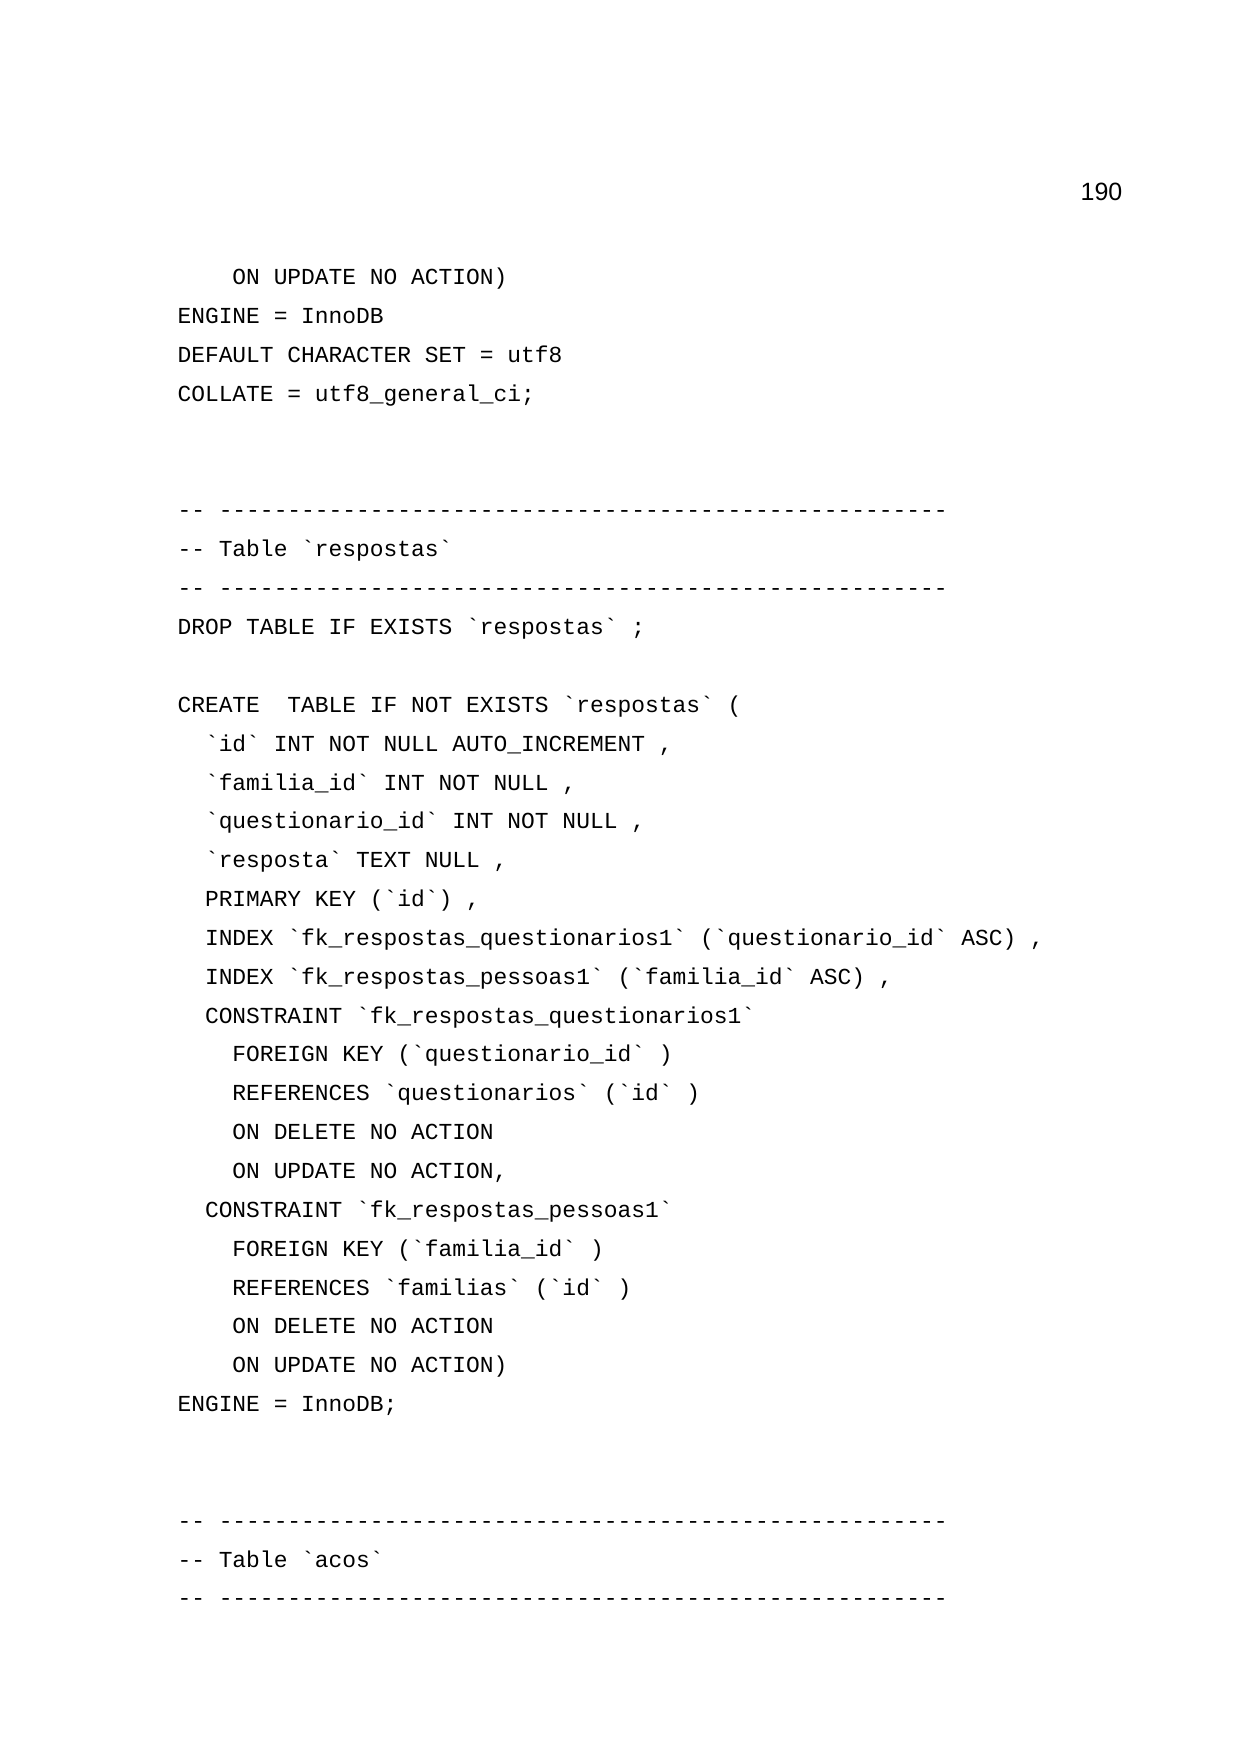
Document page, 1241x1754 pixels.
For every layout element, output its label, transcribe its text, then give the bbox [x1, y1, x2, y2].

text FOREIGN KEY (`familia_id` ) [177, 1237, 1122, 1263]
text REFERENCES `familias` (`id` ) [177, 1276, 1122, 1302]
text `familia_id` INT NOT NULL , [177, 771, 1122, 797]
text DROP TABLE IF EXISTS `respostas` ; [177, 615, 1122, 641]
text ENGINE = InnoDB; [177, 1392, 1122, 1418]
text -- ----------------------------------------------------- [177, 1587, 1122, 1613]
text `questionario_id` INT NOT NULL , [177, 810, 1122, 836]
text -- Table `respostas` [177, 538, 1122, 564]
text COLLATE = utf8_general_ci; [177, 382, 1122, 408]
text DEFAULT CHARACTER SET = utf8 [177, 343, 1122, 369]
text INDEX `fk_respostas_pessoas1` (`familia_id` ASC) , [177, 965, 1122, 991]
text `id` INT NOT NULL AUTO_INCREMENT , [177, 732, 1122, 758]
text CONSTRAINT `fk_respostas_questionarios1` [177, 1004, 1122, 1030]
text ON UPDATE NO ACTION, [177, 1159, 1122, 1185]
text ON UPDATE NO ACTION) [177, 266, 1122, 292]
text -- ----------------------------------------------------- [177, 499, 1122, 525]
text ENGINE = InnoDB [177, 304, 1122, 331]
text FOREIGN KEY (`questionario_id` ) [177, 1043, 1122, 1069]
text -- Table `acos` [177, 1548, 1122, 1574]
text ON DELETE NO ACTION [177, 1315, 1122, 1341]
text CONSTRAINT `fk_respostas_pessoas1` [177, 1198, 1122, 1224]
text REFERENCES `questionarios` (`id` ) [177, 1082, 1122, 1108]
text ON UPDATE NO ACTION) [177, 1354, 1122, 1379]
text PRIMARY KEY (`id`) , [177, 887, 1122, 913]
text `resposta` TEXT NULL , [177, 848, 1122, 874]
text -- ----------------------------------------------------- [177, 1509, 1122, 1535]
text ON DELETE NO ACTION [177, 1121, 1122, 1146]
text -- ----------------------------------------------------- [177, 577, 1122, 602]
text INDEX `fk_respostas_questionarios1` (`questionario_id` ASC) , [177, 926, 1122, 952]
text CREATE TABLE IF NOT EXISTS `respostas` ( [177, 693, 1122, 719]
